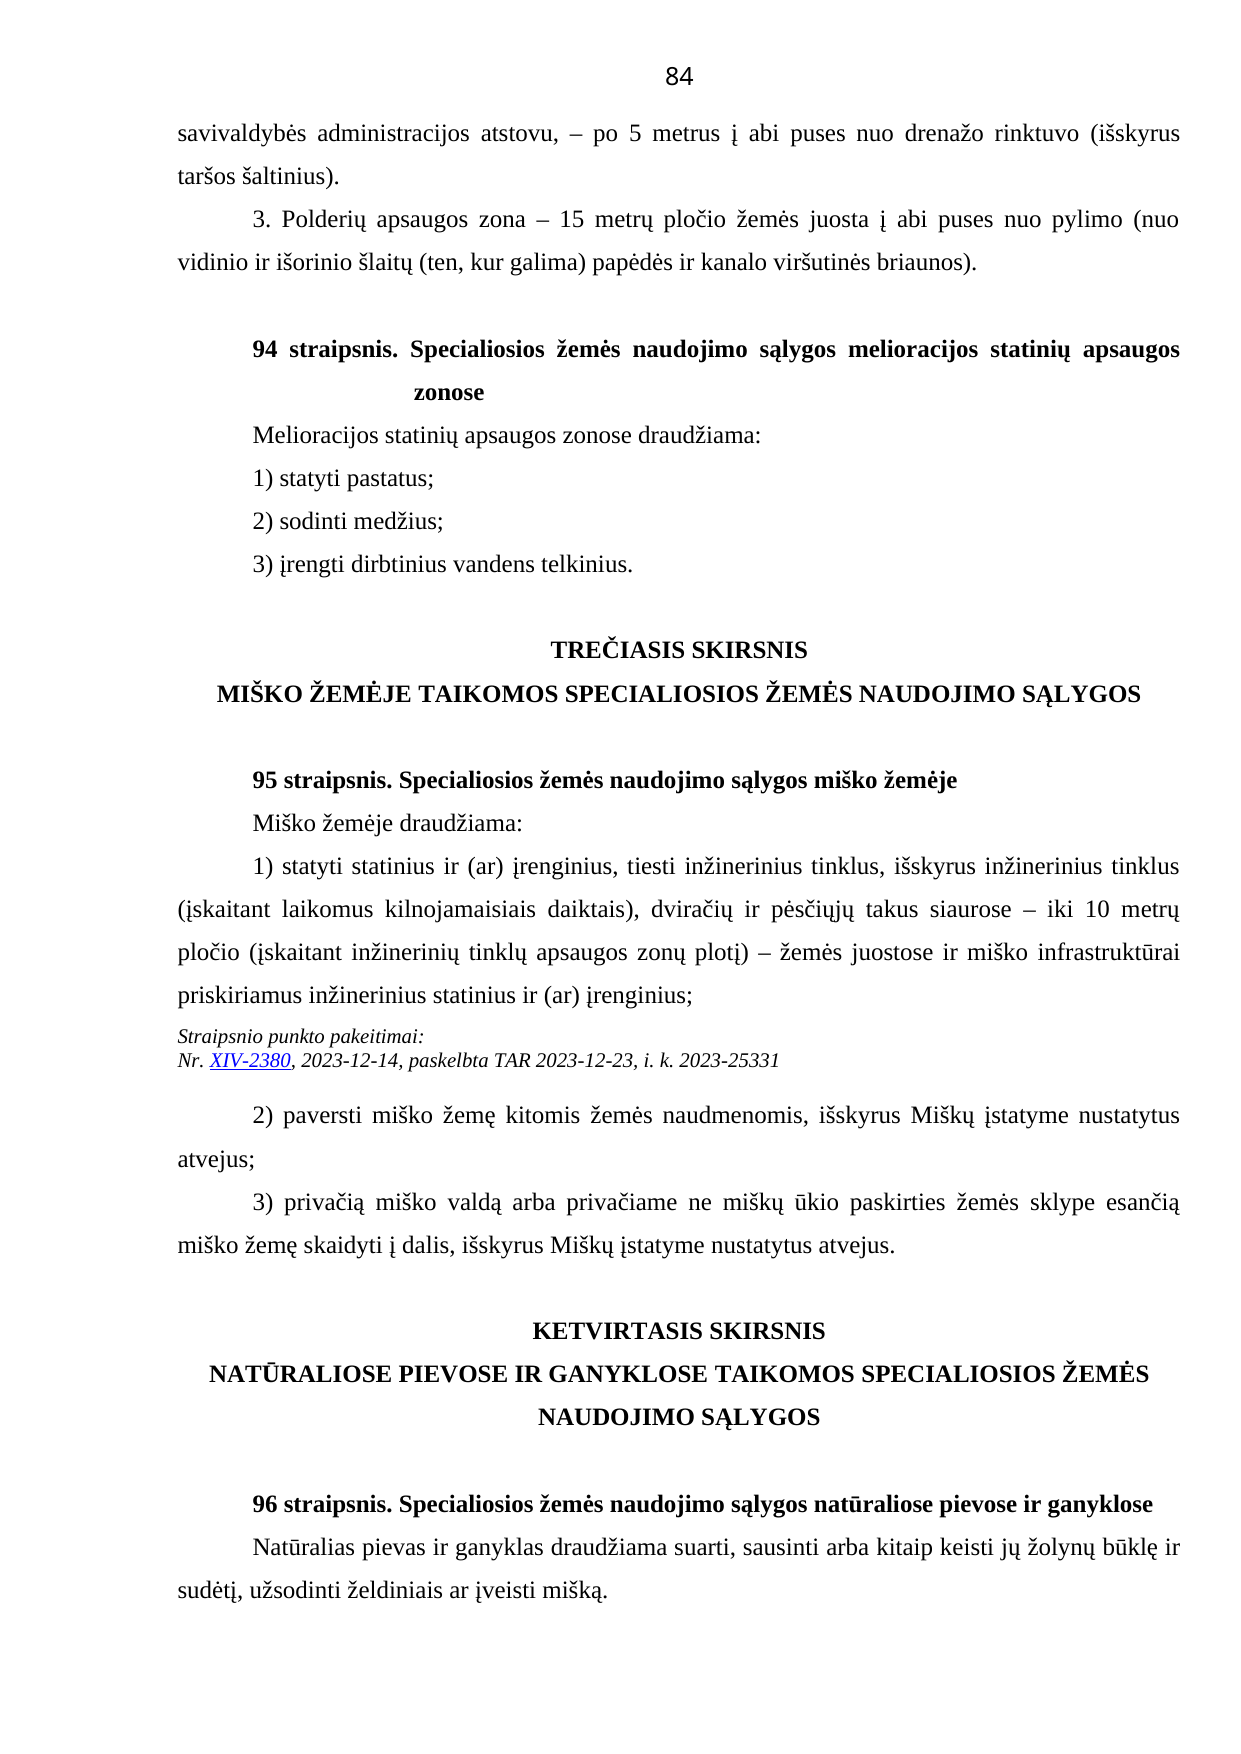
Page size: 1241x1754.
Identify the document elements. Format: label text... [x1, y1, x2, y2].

text 3. Polderių apsaugos zona – 15 metrų pločio žemės juosta į abi puses nuo pylimo (nuo vidinio ir išorinio šlaitų (ten, kur galima) papėdės ir kanalo viršutinės briaunos). [177, 204, 1181, 276]
text NATŪRALIOSE PIEVOSE IR GANYKLOSE TAIKOMOS SPECIALIOSIOS ŽEMĖS NAUDOJIMO SĄLYGOS [177, 1359, 1181, 1431]
text KETVIRTASIS SKIRSNIS [177, 1316, 1181, 1345]
text Nr. XIV-2380, 2023-12-14, paskelbta TAR 2023-12-23, i. k. 2023-25331 [177, 1048, 1181, 1072]
text TREČIASIS SKIRSNIS [177, 636, 1181, 664]
text 94 straipsnis. Specialiosios žemės naudojimo sąlygos melioracijos statinių apsaugos zonose [252, 334, 1181, 406]
text 1) statyti pastatus; [177, 463, 1181, 492]
text 2) paversti miško žemę kitomis žemės naudmenomis, išskyrus Miškų įstatyme nustatytus atvejus; [177, 1101, 1181, 1172]
text Straipsnio punkto pakeitimai: [177, 1024, 1181, 1048]
text 95 straipsnis. Specialiosios žemės naudojimo sąlygos miško žemėje [177, 765, 1181, 794]
text MIŠKO ŽEMĖJE TAIKOMOS SPECIALIOSIOS ŽEMĖS NAUDOJIMO SĄLYGOS [177, 679, 1181, 707]
text savivaldybės administracijos atstovu, – po 5 metrus į abi puses nuo drenažo rinktuvo (išskyrus taršos šaltinius). [177, 118, 1181, 190]
text 3) įrengti dirbtinius vandens telkinius. [177, 549, 1181, 578]
text Miško žemėje draudžiama: [177, 808, 1181, 837]
text Melioracijos statinių apsaugos zonose draudžiama: [177, 420, 1181, 449]
text 3) privačią miško valdą arba privačiame ne miškų ūkio paskirties žemės sklype esančią miško žemę skaidyti į dalis, išskyrus Miškų įstatyme nustatytus atvejus. [177, 1187, 1181, 1259]
text 96 straipsnis. Specialiosios žemės naudojimo sąlygos natūraliose pievose ir ganyklose [252, 1489, 1181, 1517]
text Natūralias pievas ir ganyklas draudžiama suarti, sausinti arba kitaip keisti jų žolynų būklę ir sudėtį, užsodinti želdiniais ar įveisti mišką. [177, 1532, 1181, 1604]
text 2) sodinti medžius; [177, 506, 1181, 535]
text 1) statyti statinius ir (ar) įrenginius, tiesti inžinerinius tinklus, išskyrus inžinerinius tinklus (įskaitant laikomus kilnojamaisiais daiktais), dviračių ir pėsčiųjų takus siaurose – iki 10 metrų pločio (įskaitant inžinerinių tinklų apsaugos zonų plotį) – žemės juostose ir miško infrastruktūrai priskiriamus inžinerinius statinius ir (ar) įrenginius; [177, 851, 1181, 1009]
